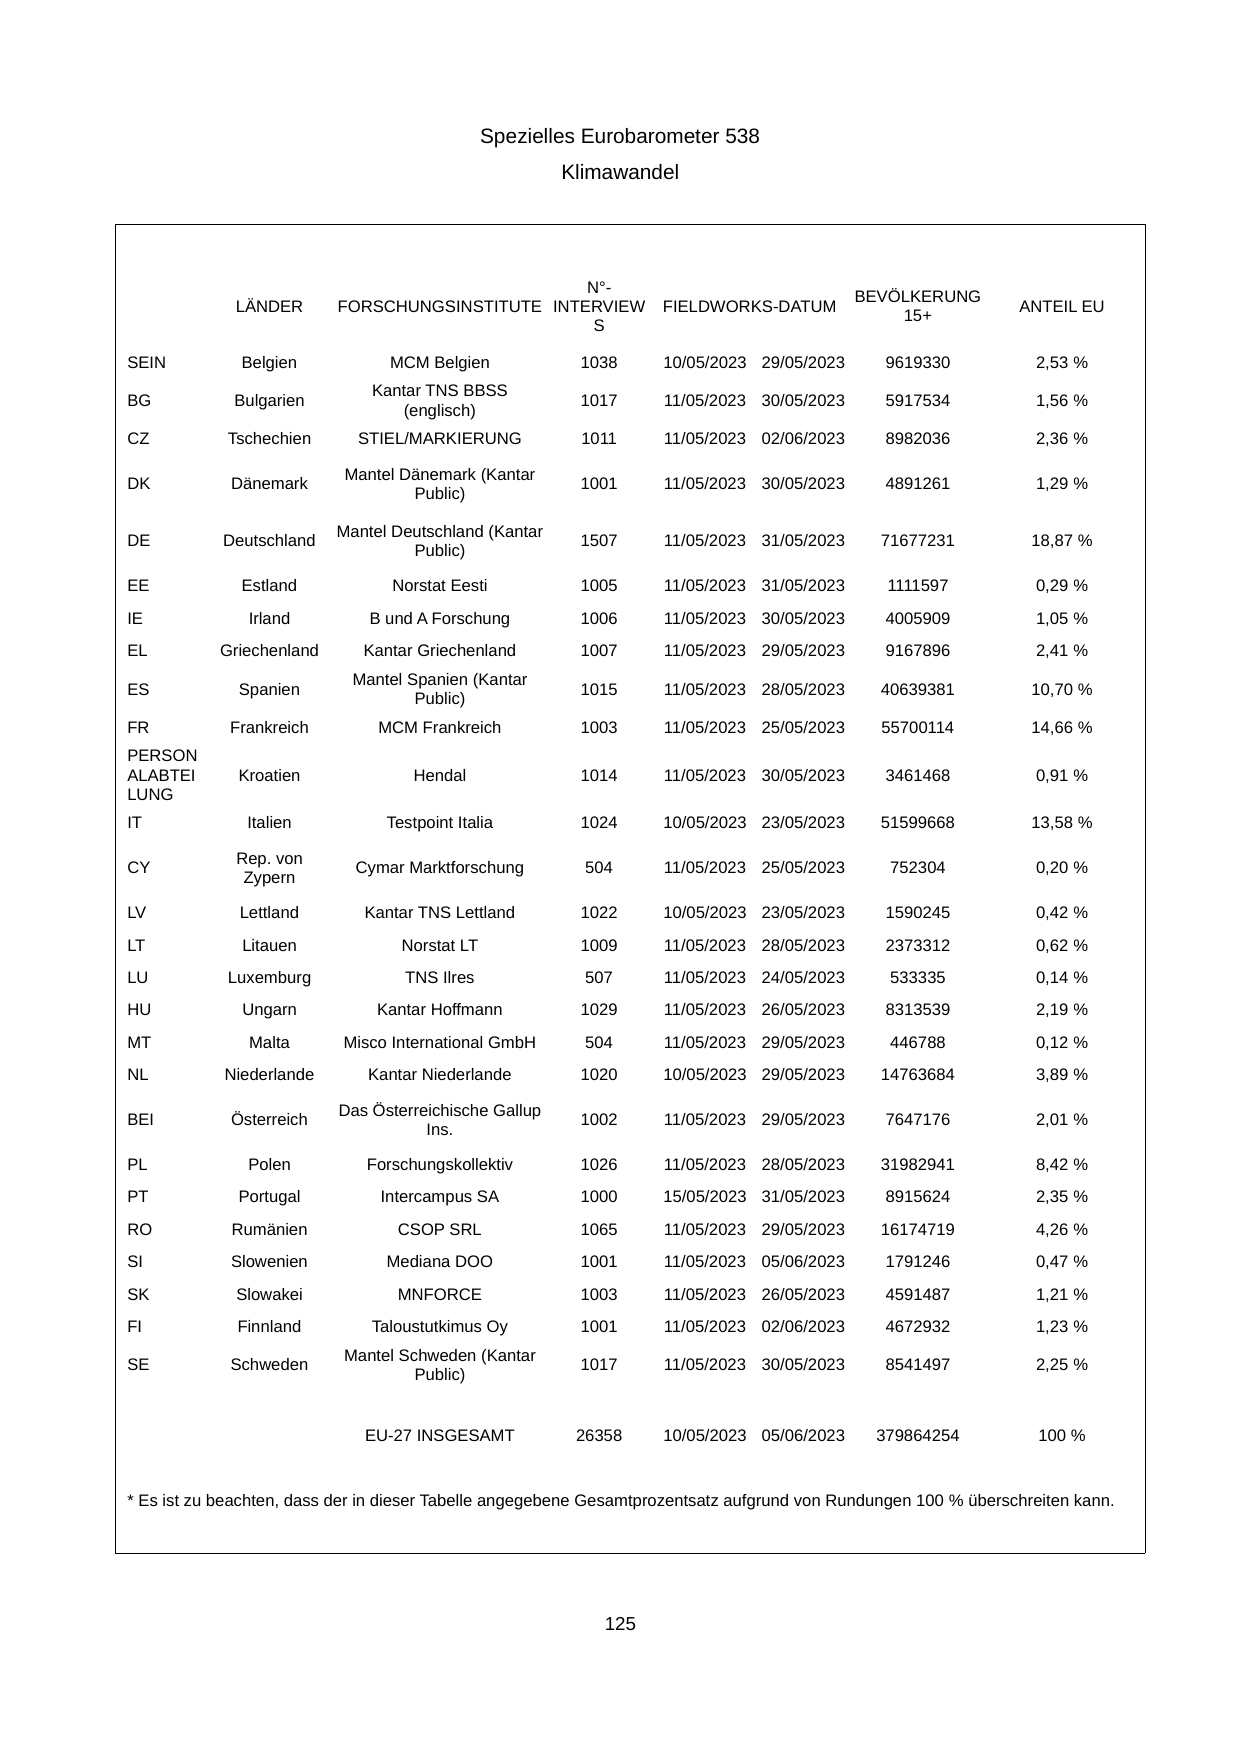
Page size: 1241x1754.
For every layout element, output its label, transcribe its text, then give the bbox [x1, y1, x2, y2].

table_cell 11/05/2023 [651, 961, 758, 994]
table_cell 1111597 [848, 570, 988, 602]
table_cell 1038 [546, 346, 651, 378]
table_cell 26/05/2023 [758, 1278, 848, 1310]
table_cell Österreich [206, 1091, 333, 1148]
table_cell [333, 1452, 546, 1484]
table_cell 1000 [546, 1181, 651, 1213]
table_cell FR [124, 711, 206, 743]
table_cell Litauen [206, 929, 333, 961]
table_cell 51599668 [848, 807, 988, 839]
table_cell 9167896 [848, 634, 988, 667]
table_cell 16174719 [848, 1213, 988, 1245]
table_cell PERSONALABTEILUNG [124, 743, 206, 807]
table_cell 1020 [546, 1059, 651, 1091]
table_cell 10/05/2023 [651, 1059, 758, 1091]
table_cell TNS Ilres [333, 961, 546, 994]
table_cell 1017 [546, 1343, 651, 1387]
table_cell MCM Frankreich [333, 711, 546, 743]
table_cell RO [124, 1213, 206, 1245]
table_cell PL [124, 1148, 206, 1181]
table_cell 31/05/2023 [758, 1181, 848, 1213]
table_cell 29/05/2023 [758, 1059, 848, 1091]
table_cell DE [124, 512, 206, 569]
table_cell 1590245 [848, 896, 988, 929]
table_cell 26358 [546, 1419, 651, 1452]
table_cell 23/05/2023 [758, 896, 848, 929]
table_cell 0,91 % [988, 743, 1136, 807]
table_cell Hendal [333, 743, 546, 807]
table_cell 1009 [546, 929, 651, 961]
table_cell Slowakei [206, 1278, 333, 1310]
table_cell 14763684 [848, 1059, 988, 1091]
table_cell 2,36 % [988, 423, 1136, 455]
table_cell [124, 1452, 206, 1484]
table_cell 11/05/2023 [651, 512, 758, 569]
table_cell 4,26 % [988, 1213, 1136, 1245]
table_cell 14,66 % [988, 711, 1136, 743]
table_cell Mediana DOO [333, 1245, 546, 1278]
table_cell 2,25 % [988, 1343, 1136, 1387]
table_cell 1026 [546, 1148, 651, 1181]
table_cell 28/05/2023 [758, 929, 848, 961]
table_cell 1003 [546, 711, 651, 743]
table_cell Belgien [206, 346, 333, 378]
table_cell 0,14 % [988, 961, 1136, 994]
table_cell Misco International GmbH [333, 1026, 546, 1058]
table_cell 8982036 [848, 423, 988, 455]
table_cell 11/05/2023 [651, 423, 758, 455]
table_cell Spanien [206, 667, 333, 711]
table_cell 05/06/2023 [758, 1245, 848, 1278]
table_cell 18,87 % [988, 512, 1136, 569]
table_cell EU-27 INSGESAMT [333, 1419, 546, 1452]
table_cell 28/05/2023 [758, 1148, 848, 1181]
table_cell Polen [206, 1148, 333, 1181]
table_cell 1001 [546, 1310, 651, 1343]
table_cell [758, 1452, 848, 1484]
table_cell IT [124, 807, 206, 839]
table_cell Cymar Marktforschung [333, 839, 546, 896]
table_cell 4591487 [848, 1278, 988, 1310]
table_cell EL [124, 634, 206, 667]
table_cell 1001 [546, 455, 651, 512]
table_cell 1507 [546, 512, 651, 569]
table_cell Portugal [206, 1181, 333, 1213]
table_cell 10/05/2023 [651, 807, 758, 839]
table_cell MNFORCE [333, 1278, 546, 1310]
table_cell 4672932 [848, 1310, 988, 1343]
table_header ANTEIL EU [988, 267, 1136, 346]
table_cell 40639381 [848, 667, 988, 711]
table_cell [988, 1452, 1136, 1484]
table_cell LV [124, 896, 206, 929]
table_cell 9619330 [848, 346, 988, 378]
table_cell Taloustutkimus Oy [333, 1310, 546, 1343]
table_cell 1007 [546, 634, 651, 667]
table_cell Deutschland [206, 512, 333, 569]
table_cell Finnland [206, 1310, 333, 1343]
table_cell 11/05/2023 [651, 1245, 758, 1278]
table_cell LU [124, 961, 206, 994]
table_cell 1003 [546, 1278, 651, 1310]
table_cell 31982941 [848, 1148, 988, 1181]
table_cell ES [124, 667, 206, 711]
table_cell 3461468 [848, 743, 988, 807]
table_cell 11/05/2023 [651, 929, 758, 961]
table_cell 0,12 % [988, 1026, 1136, 1058]
table_cell 11/05/2023 [651, 994, 758, 1026]
table_cell Frankreich [206, 711, 333, 743]
table_cell 1015 [546, 667, 651, 711]
table_cell 23/05/2023 [758, 807, 848, 839]
table_cell 1011 [546, 423, 651, 455]
table_cell 30/05/2023 [758, 743, 848, 807]
table_cell 25/05/2023 [758, 711, 848, 743]
table_cell BG [124, 378, 206, 422]
table_cell SK [124, 1278, 206, 1310]
table_cell 55700114 [848, 711, 988, 743]
table_header FORSCHUNGSINSTITUTE [333, 267, 546, 346]
table_cell 2,35 % [988, 1181, 1136, 1213]
table_cell 2,53 % [988, 346, 1136, 378]
table_cell Mantel Deutschland (Kantar Public) [333, 512, 546, 569]
table_cell Slowenien [206, 1245, 333, 1278]
table_cell Tschechien [206, 423, 333, 455]
table_cell 8,42 % [988, 1148, 1136, 1181]
table_cell 8313539 [848, 994, 988, 1026]
table_cell [651, 1387, 758, 1419]
table_cell 11/05/2023 [651, 1343, 758, 1387]
table_cell 3,89 % [988, 1059, 1136, 1091]
table_cell MT [124, 1026, 206, 1058]
table_cell 10,70 % [988, 667, 1136, 711]
table_cell 05/06/2023 [758, 1419, 848, 1452]
table_cell 2,41 % [988, 634, 1136, 667]
table_cell Forschungskollektiv [333, 1148, 546, 1181]
table_cell 4891261 [848, 455, 988, 512]
table_cell 29/05/2023 [758, 1091, 848, 1148]
table_cell 10/05/2023 [651, 1419, 758, 1452]
table_cell 02/06/2023 [758, 1310, 848, 1343]
table_cell 29/05/2023 [758, 1213, 848, 1245]
table_cell 1014 [546, 743, 651, 807]
table_cell 504 [546, 839, 651, 896]
table_cell STIEL/MARKIERUNG [333, 423, 546, 455]
table_cell 1065 [546, 1213, 651, 1245]
table_cell Norstat LT [333, 929, 546, 961]
table_cell 11/05/2023 [651, 602, 758, 634]
table_cell [848, 1387, 988, 1419]
table_header N°-INTERVIEWS [546, 267, 651, 346]
table_cell Mantel Dänemark (Kantar Public) [333, 455, 546, 512]
table_cell BEI [124, 1091, 206, 1148]
table_cell Kantar TNS BBSS (englisch) [333, 378, 546, 422]
table_cell 29/05/2023 [758, 1026, 848, 1058]
table_cell Rumänien [206, 1213, 333, 1245]
table_cell Mantel Schweden (Kantar Public) [333, 1343, 546, 1387]
table_cell [124, 1387, 206, 1419]
table_cell B und A Forschung [333, 602, 546, 634]
table_cell [206, 1387, 333, 1419]
table_cell 11/05/2023 [651, 839, 758, 896]
table_cell 11/05/2023 [651, 1026, 758, 1058]
table_cell 446788 [848, 1026, 988, 1058]
table_header BEVÖLKERUNG 15+ [848, 267, 988, 346]
table_cell 0,20 % [988, 839, 1136, 896]
table_cell Schweden [206, 1343, 333, 1387]
table_cell [206, 1419, 333, 1452]
table_cell 4005909 [848, 602, 988, 634]
table_cell 0,62 % [988, 929, 1136, 961]
table_cell * Es ist zu beachten, dass der in dieser Tabelle angegebene Gesamtprozentsatz aufgrund von Rundungen 100 % überschreiten kann. [124, 1484, 1136, 1516]
table_cell 11/05/2023 [651, 1310, 758, 1343]
table_cell DK [124, 455, 206, 512]
table_cell 5917534 [848, 378, 988, 422]
table_cell 1001 [546, 1245, 651, 1278]
table_cell [124, 1419, 206, 1452]
table_cell 379864254 [848, 1419, 988, 1452]
table_header [124, 267, 206, 346]
table_cell Kroatien [206, 743, 333, 807]
table_cell SI [124, 1245, 206, 1278]
table_cell 7647176 [848, 1091, 988, 1148]
table_cell 1017 [546, 378, 651, 422]
table_cell 8915624 [848, 1181, 988, 1213]
table_cell Kantar Griechenland [333, 634, 546, 667]
table_cell CZ [124, 423, 206, 455]
table_cell 25/05/2023 [758, 839, 848, 896]
table_cell 10/05/2023 [651, 346, 758, 378]
table_cell MCM Belgien [333, 346, 546, 378]
table_cell 11/05/2023 [651, 1148, 758, 1181]
table_cell 1005 [546, 570, 651, 602]
table_cell Griechenland [206, 634, 333, 667]
table_cell 24/05/2023 [758, 961, 848, 994]
table_cell 1029 [546, 994, 651, 1026]
table_cell 11/05/2023 [651, 711, 758, 743]
table_cell 1,56 % [988, 378, 1136, 422]
table_cell Mantel Spanien (Kantar Public) [333, 667, 546, 711]
table_cell 28/05/2023 [758, 667, 848, 711]
table_cell 11/05/2023 [651, 570, 758, 602]
table_cell Das Österreichische Gallup Ins. [333, 1091, 546, 1148]
table_cell 100 % [988, 1419, 1136, 1452]
table_cell 30/05/2023 [758, 1343, 848, 1387]
table_cell 1006 [546, 602, 651, 634]
table_cell Lettland [206, 896, 333, 929]
table_cell 2373312 [848, 929, 988, 961]
table_cell 8541497 [848, 1343, 988, 1387]
table_cell Irland [206, 602, 333, 634]
table_cell [206, 1452, 333, 1484]
table_cell 2,19 % [988, 994, 1136, 1026]
table_cell 29/05/2023 [758, 634, 848, 667]
table_cell 533335 [848, 961, 988, 994]
table_cell 26/05/2023 [758, 994, 848, 1026]
table_cell 11/05/2023 [651, 1091, 758, 1148]
table_cell EE [124, 570, 206, 602]
table_cell FI [124, 1310, 206, 1343]
table_cell 30/05/2023 [758, 378, 848, 422]
table_cell 10/05/2023 [651, 896, 758, 929]
table_cell [758, 1387, 848, 1419]
table_cell [333, 1387, 546, 1419]
table_cell 11/05/2023 [651, 667, 758, 711]
table_cell 1022 [546, 896, 651, 929]
table_cell IE [124, 602, 206, 634]
table_cell Testpoint Italia [333, 807, 546, 839]
table_header LÄNDER [206, 267, 333, 346]
table_cell 1002 [546, 1091, 651, 1148]
table_cell 11/05/2023 [651, 378, 758, 422]
table_cell 1,21 % [988, 1278, 1136, 1310]
table_cell 11/05/2023 [651, 1278, 758, 1310]
table_cell LT [124, 929, 206, 961]
table_header FIELDWORKS-DATUM [651, 267, 848, 346]
table_cell 1791246 [848, 1245, 988, 1278]
table_cell [546, 1387, 651, 1419]
table_cell SE [124, 1343, 206, 1387]
table_cell HU [124, 994, 206, 1026]
table_cell Niederlande [206, 1059, 333, 1091]
table_cell 752304 [848, 839, 988, 896]
table_cell Rep. von Zypern [206, 839, 333, 896]
table_cell 71677231 [848, 512, 988, 569]
table_cell Bulgarien [206, 378, 333, 422]
table_cell 507 [546, 961, 651, 994]
table_cell 1,23 % [988, 1310, 1136, 1343]
table_cell [546, 1452, 651, 1484]
table_cell CY [124, 839, 206, 896]
table_cell 1024 [546, 807, 651, 839]
table_cell 11/05/2023 [651, 634, 758, 667]
table_cell 2,01 % [988, 1091, 1136, 1148]
table_cell Intercampus SA [333, 1181, 546, 1213]
table_cell Kantar Niederlande [333, 1059, 546, 1091]
table_cell SEIN [124, 346, 206, 378]
table_cell 11/05/2023 [651, 1213, 758, 1245]
table_cell NL [124, 1059, 206, 1091]
table_cell 0,42 % [988, 896, 1136, 929]
table_cell 0,29 % [988, 570, 1136, 602]
table_cell [848, 1452, 988, 1484]
table_cell Kantar Hoffmann [333, 994, 546, 1026]
table_cell 11/05/2023 [651, 455, 758, 512]
table_cell 29/05/2023 [758, 346, 848, 378]
table_cell CSOP SRL [333, 1213, 546, 1245]
table_cell 31/05/2023 [758, 512, 848, 569]
table_cell Dänemark [206, 455, 333, 512]
table_cell Luxemburg [206, 961, 333, 994]
table_cell 13,58 % [988, 807, 1136, 839]
table_cell 11/05/2023 [651, 743, 758, 807]
table_cell 30/05/2023 [758, 602, 848, 634]
table_cell 504 [546, 1026, 651, 1058]
table_cell [651, 1452, 758, 1484]
table_cell Norstat Eesti [333, 570, 546, 602]
table_cell 0,47 % [988, 1245, 1136, 1278]
table_cell Estland [206, 570, 333, 602]
table_cell 1,29 % [988, 455, 1136, 512]
table_cell Malta [206, 1026, 333, 1058]
table_cell 30/05/2023 [758, 455, 848, 512]
table_cell [988, 1387, 1136, 1419]
table_cell Kantar TNS Lettland [333, 896, 546, 929]
table_cell PT [124, 1181, 206, 1213]
table_cell Italien [206, 807, 333, 839]
table_cell 02/06/2023 [758, 423, 848, 455]
table_cell Ungarn [206, 994, 333, 1026]
table_cell 31/05/2023 [758, 570, 848, 602]
table_cell 15/05/2023 [651, 1181, 758, 1213]
table_cell 1,05 % [988, 602, 1136, 634]
